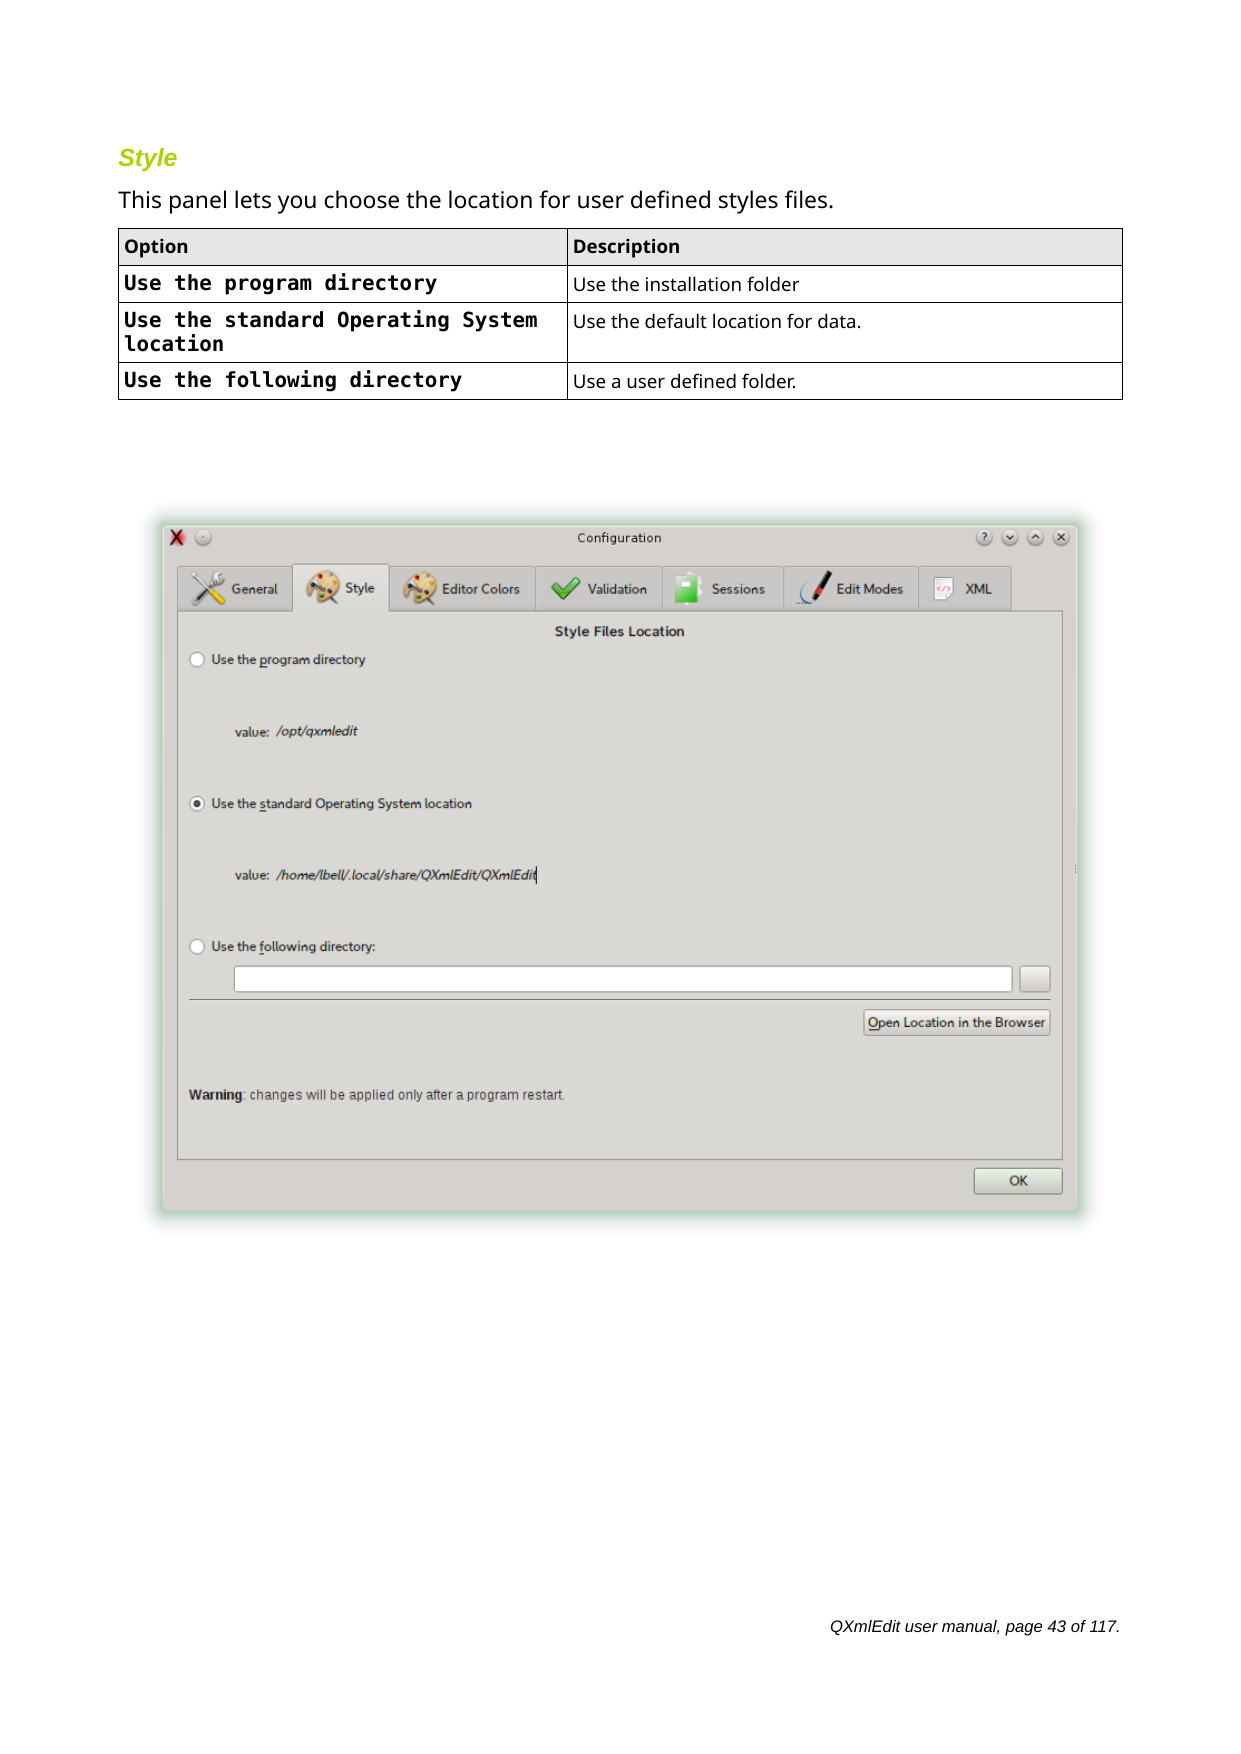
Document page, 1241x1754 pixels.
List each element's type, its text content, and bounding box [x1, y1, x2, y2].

table_cell Use the installation folder [568, 266, 1122, 302]
table_cell Use the following directory [119, 363, 567, 399]
table_header Description [568, 229, 1122, 265]
table_header Option [119, 229, 567, 265]
table_cell Use the default location for data. [568, 303, 1122, 362]
table_cell Use the standard Operating System location [119, 303, 567, 362]
picture [118, 482, 1122, 1256]
text This panel lets you choose the location for user defined styles files. [118, 184, 1122, 215]
table_cell Use a user defined folder. [568, 363, 1122, 399]
table_cell Use the program directory [119, 266, 567, 302]
subtitle Style [118, 143, 1122, 172]
